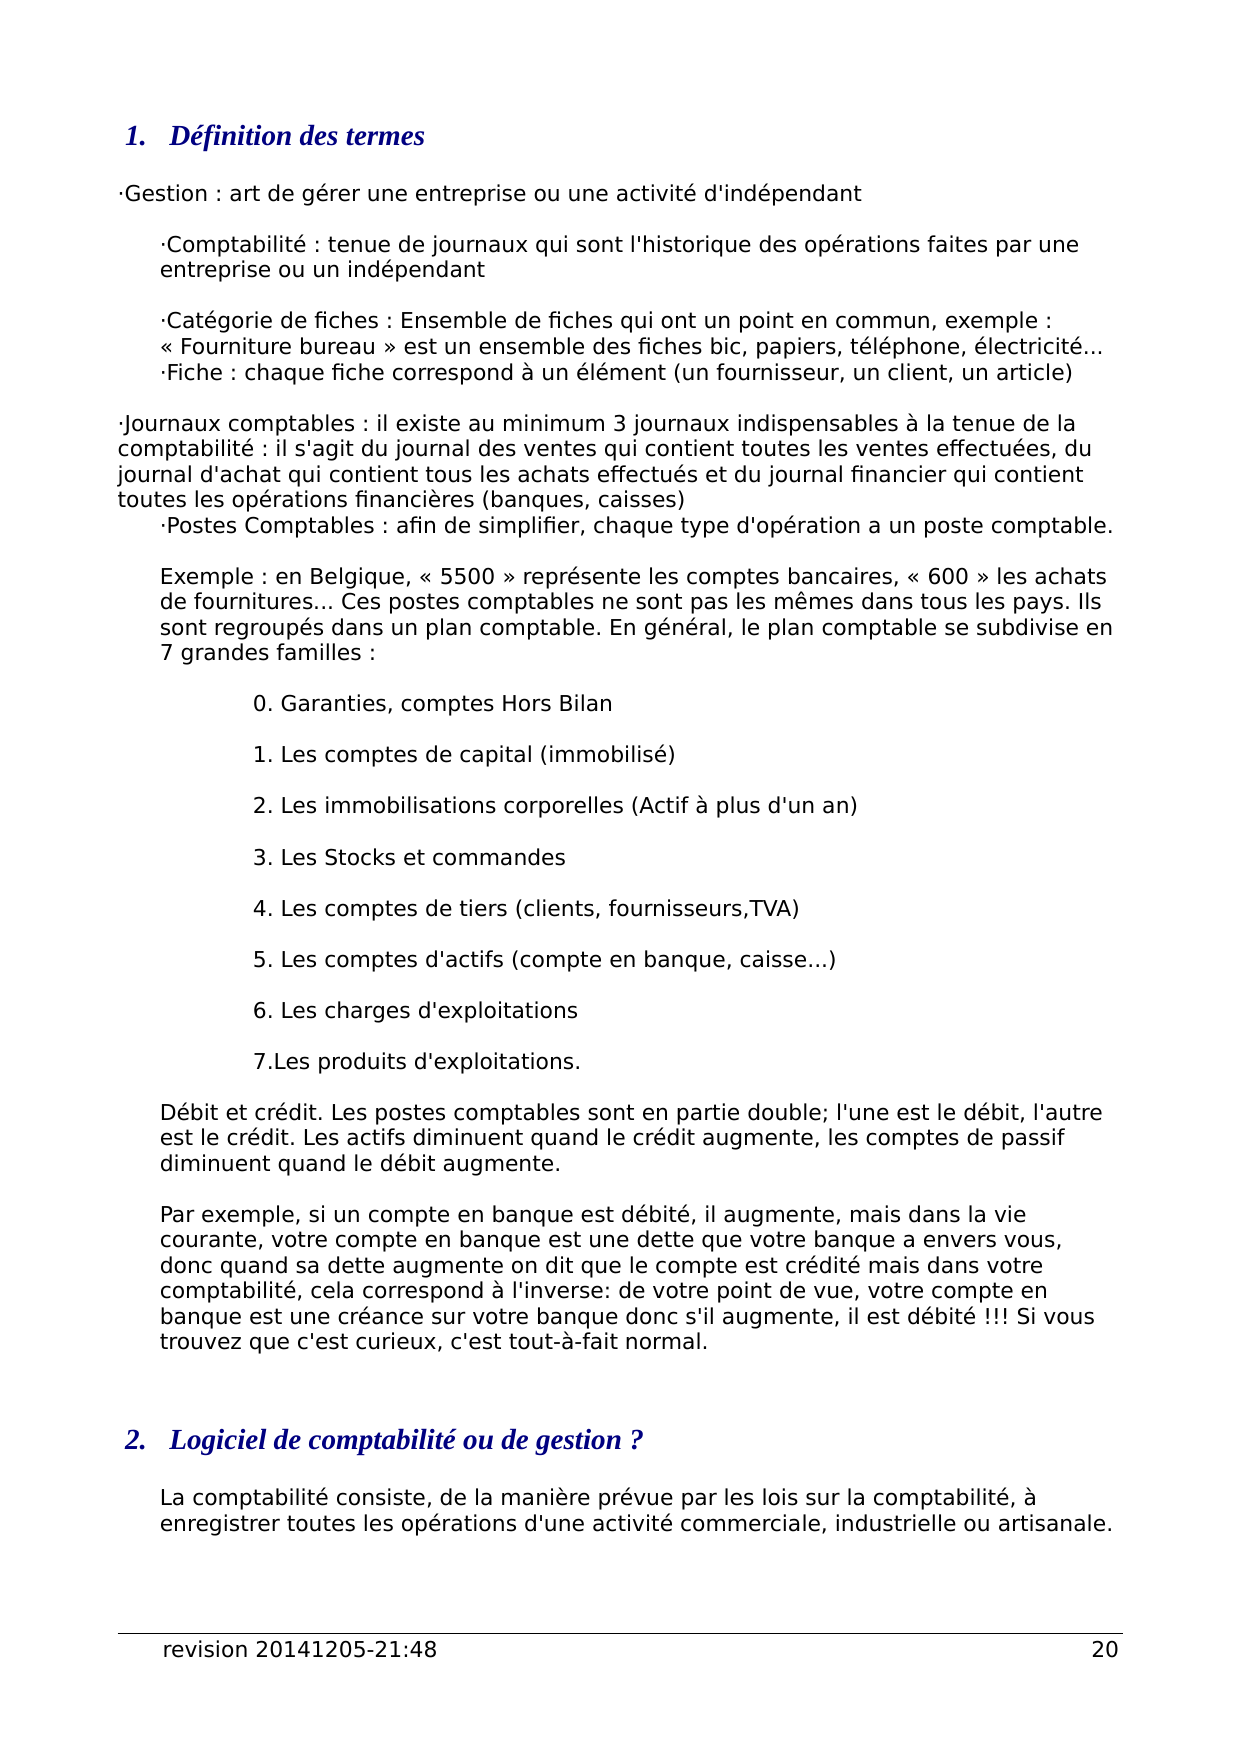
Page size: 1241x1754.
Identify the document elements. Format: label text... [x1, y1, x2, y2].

text 3. Les Stocks et commandes [159, 844, 1123, 870]
text 2. Les immobilisations corporelles (Actif à plus d'un an) [159, 793, 1123, 819]
text 6. Les charges d'exploitations [159, 998, 1123, 1023]
text ·Catégorie de fiches : Ensemble de fiches qui ont un point en commun, exemple : « Fourniture bureau » est un ensemble des fiches bic, papiers, téléphone, électricité... [159, 309, 1123, 360]
text La comptabilité consiste, de la manière prévue par les lois sur la comptabilité, à enregistrer toutes les opérations d'une activité commerciale, industrielle ou artisanale. [159, 1486, 1123, 1537]
text 7.Les produits d'exploitations. [159, 1049, 1123, 1074]
text ·Postes Comptables : afin de simplifier, chaque type d'opération a un poste comptable. [159, 513, 1123, 538]
text 4. Les comptes de tiers (clients, fournisseurs,TVA) [159, 896, 1123, 921]
subtitle Définition des termes [117, 118, 1123, 152]
text 0. Garanties, comptes Hors Bilan [159, 691, 1123, 717]
text 5. Les comptes d'actifs (compte en banque, caisse...) [159, 947, 1123, 972]
text Par exemple, si un compte en banque est débité, il augmente, mais dans la vie courante, votre compte en banque est une dette que votre banque a envers vous, donc quand sa dette augmente on dit que le compte est crédité mais dans votre comptabilité, cela correspond à l'inverse: de votre point de vue, votre compte en banque est une créance sur votre banque donc s'il augmente, il est débité !!! Si vous trouvez que c'est curieux, c'est tout-à-fait normal. [159, 1202, 1123, 1355]
text 1. Les comptes de capital (immobilisé) [159, 742, 1123, 768]
text Débit et crédit. Les postes comptables sont en partie double; l'une est le débit, l'autre est le crédit. Les actifs diminuent quand le crédit augmente, les comptes de passif diminuent quand le débit augmente. [159, 1100, 1123, 1176]
text ·Fiche : chaque fiche correspond à un élément (un fournisseur, un client, un article) [159, 360, 1123, 385]
text ·Journaux comptables : il existe au minimum 3 journaux indispensables à la tenue de la comptabilité : il s'agit du journal des ventes qui contient toutes les ventes effectuées, du journal d'achat qui contient tous les achats effectués et du journal financier qui contient toutes les opérations financières (banques, caisses) [117, 411, 1132, 513]
text Exemple : en Belgique, « 5500 » représente les comptes bancaires, « 600 » les achats de fournitures... Ces postes comptables ne sont pas les mêmes dans tous les pays. Ils sont regroupés dans un plan comptable. En général, le plan comptable se subdivise en 7 grandes familles : [159, 564, 1123, 666]
text ·Gestion : art de gérer une entreprise ou une activité d'indépendant [117, 181, 1121, 207]
text ·Comptabilité : tenue de journaux qui sont l'historique des opérations faites par une entreprise ou un indépendant [159, 232, 1123, 283]
subtitle Logiciel de comptabilité ou de gestion ? [117, 1422, 1123, 1456]
